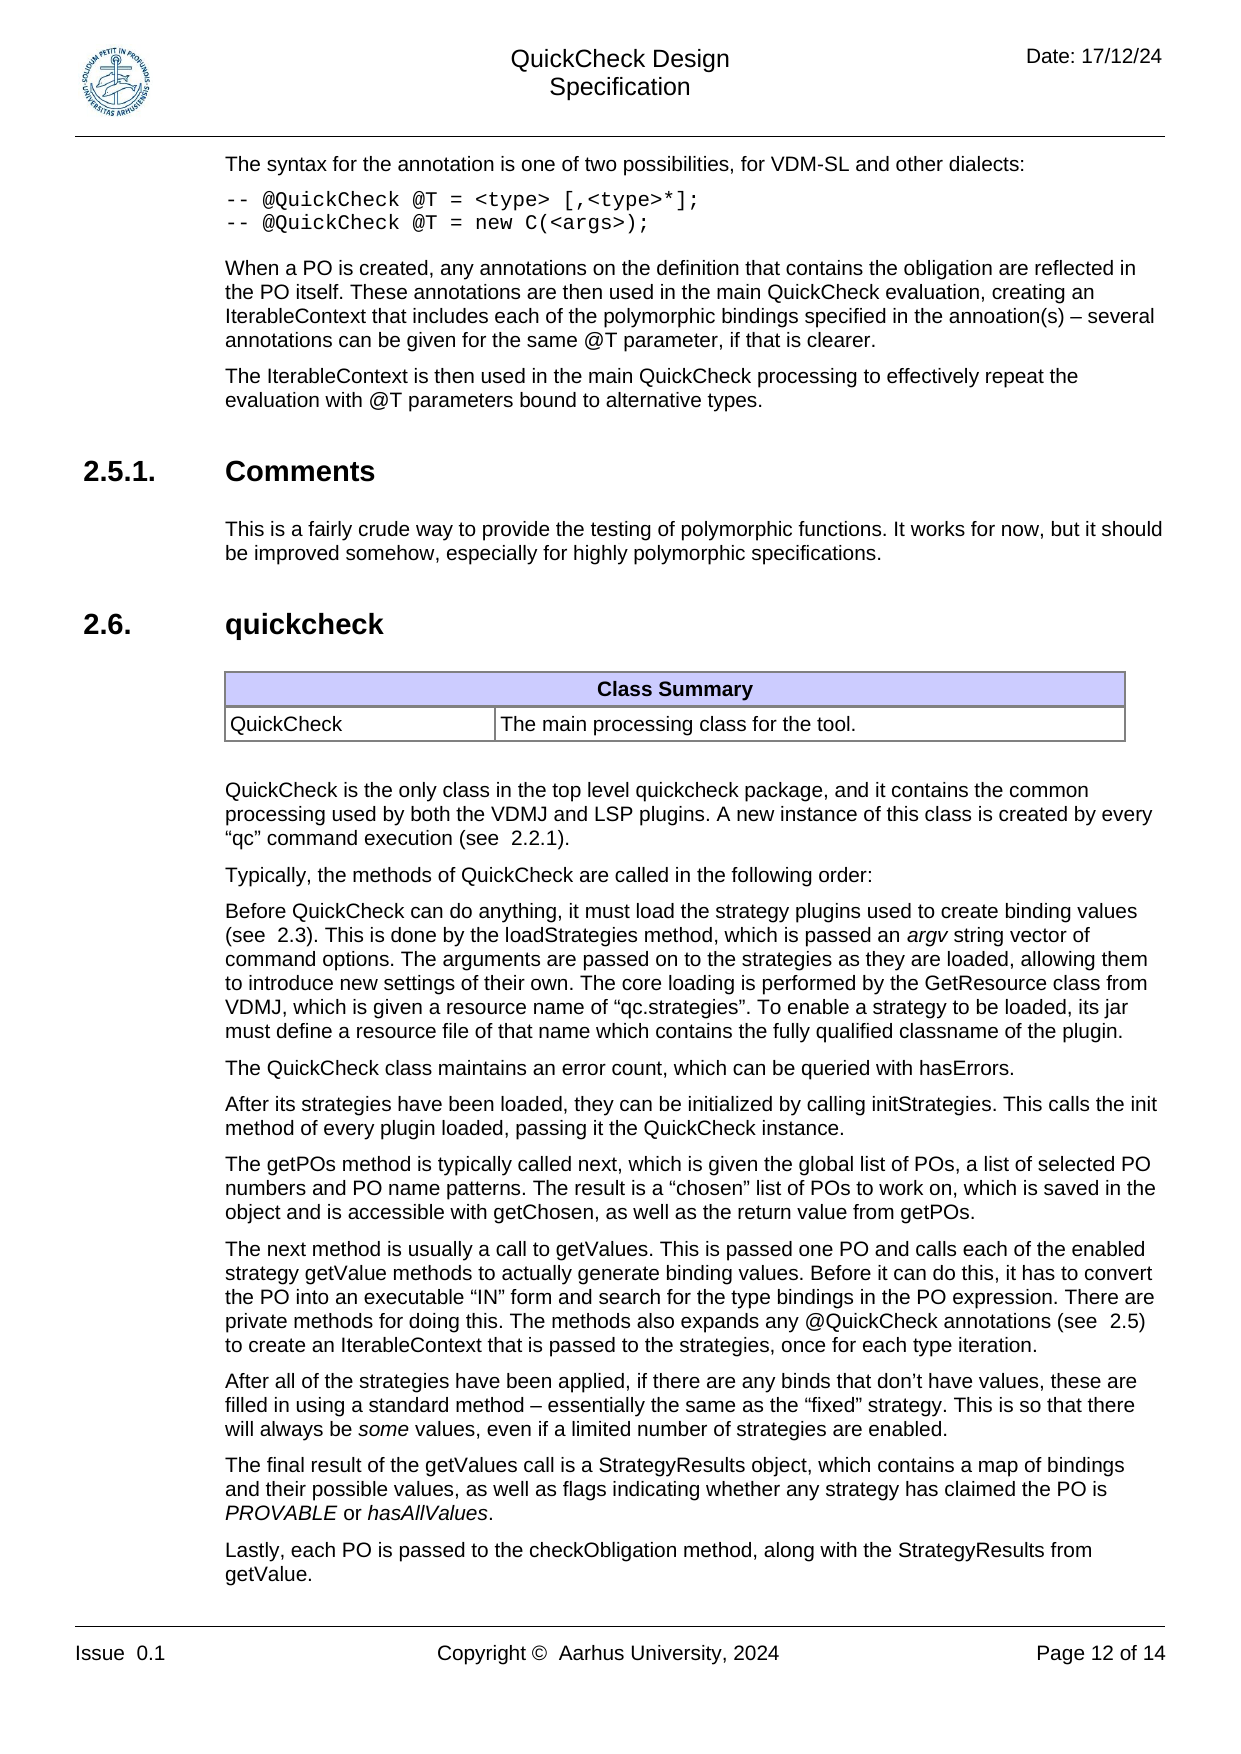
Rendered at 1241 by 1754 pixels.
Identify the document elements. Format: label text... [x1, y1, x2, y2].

text -- @QuickCheck @T = <type> [,<type>*]; [225, 189, 1165, 211]
subtitle Comments [75, 455, 1165, 488]
table_cell QuickCheck [226, 708, 494, 740]
text After its strategies have been loaded, they can be initialized by calling initStrategies. This calls the init method of every plugin loaded, passing it the QuickCheck instance. [225, 1092, 1165, 1140]
table_cell The main processing class for the tool. [496, 708, 1124, 740]
picture [78, 44, 153, 120]
text The IterableContext is then used in the main QuickCheck processing to effectively repeat the evaluation with @T parameters bound to alternative types. [225, 365, 1165, 413]
text The QuickCheck class maintains an error count, which can be queried with hasErrors. [225, 1056, 1165, 1080]
text Before QuickCheck can do anything, it must load the strategy plugins used to create binding values (see 2.3). This is done by the loadStrategies method, which is passed an argv string vector of command options. The arguments are passed on to the strategies as they are loaded, allowing them to introduce new settings of their own. The core loading is performed by the GetResource class from VDMJ, which is given a resource name of “qc.strategies”. To enable a strategy to be loaded, its jar must define a resource file of that name which contains the fully qualified classname of the plugin. [225, 899, 1165, 1043]
text This is a fairly crude way to provide the testing of polymorphic functions. It works for now, but it should be improved somehow, especially for highly polymorphic specifications. [225, 518, 1165, 566]
text -- @QuickCheck @T = new C(<args>); [225, 211, 1165, 234]
text Lastly, each PO is passed to the checkObligation method, along with the StrategyResults from getValue. [225, 1538, 1165, 1586]
text The next method is usually a call to getValues. This is passed one PO and calls each of the enabled strategy getValue methods to actually generate binding values. Before it can do this, it has to convert the PO into an executable “IN” form and search for the type bindings in the PO expression. There are private methods for doing this. The methods also expands any @QuickCheck annotations (see 2.5) to create an IterableContext that is passed to the strategies, once for each type iteration. [225, 1237, 1165, 1357]
text The final result of the getValues call is a StrategyResults object, which contains a map of bindings and their possible values, as well as flags indicating whether any strategy has claimed the PO is PROVABLE or hasAllValues. [225, 1454, 1165, 1526]
text Typically, the methods of QuickCheck are called in the following order: [225, 863, 1165, 887]
text The syntax for the annotation is one of two possibilities, for VDM-SL and other dialects: [225, 152, 1165, 176]
text When a PO is created, any annotations on the definition that contains the obligation are reflected in the PO itself. These annotations are then used in the main QuickCheck evaluation, creating an IterableContext that includes each of the polymorphic bindings specified in the annoation(s) – several annotations can be given for the same @T parameter, if that is clearer. [225, 256, 1165, 352]
table_header Class Summary [226, 673, 1124, 705]
text After all of the strategies have been applied, if there are any binds that don’t have values, these are filled in using a standard method – essentially the same as the “fixed” strategy. This is so that there will always be some values, even if a limited number of strategies are enabled. [225, 1369, 1165, 1441]
text The getPOs method is typically called next, which is given the global list of POs, a list of selected PO numbers and PO name patterns. The result is a “chosen” list of POs to work on, which is saved in the object and is accessible with getChosen, as well as the return value from getPOs. [225, 1153, 1165, 1224]
subtitle quickcheck [75, 608, 1165, 641]
text QuickCheck is the only class in the top level quickcheck package, and it contains the common processing used by both the VDMJ and LSP plugins. A new instance of this class is created by every “qc” command execution (see 2.2.1). [225, 779, 1165, 851]
